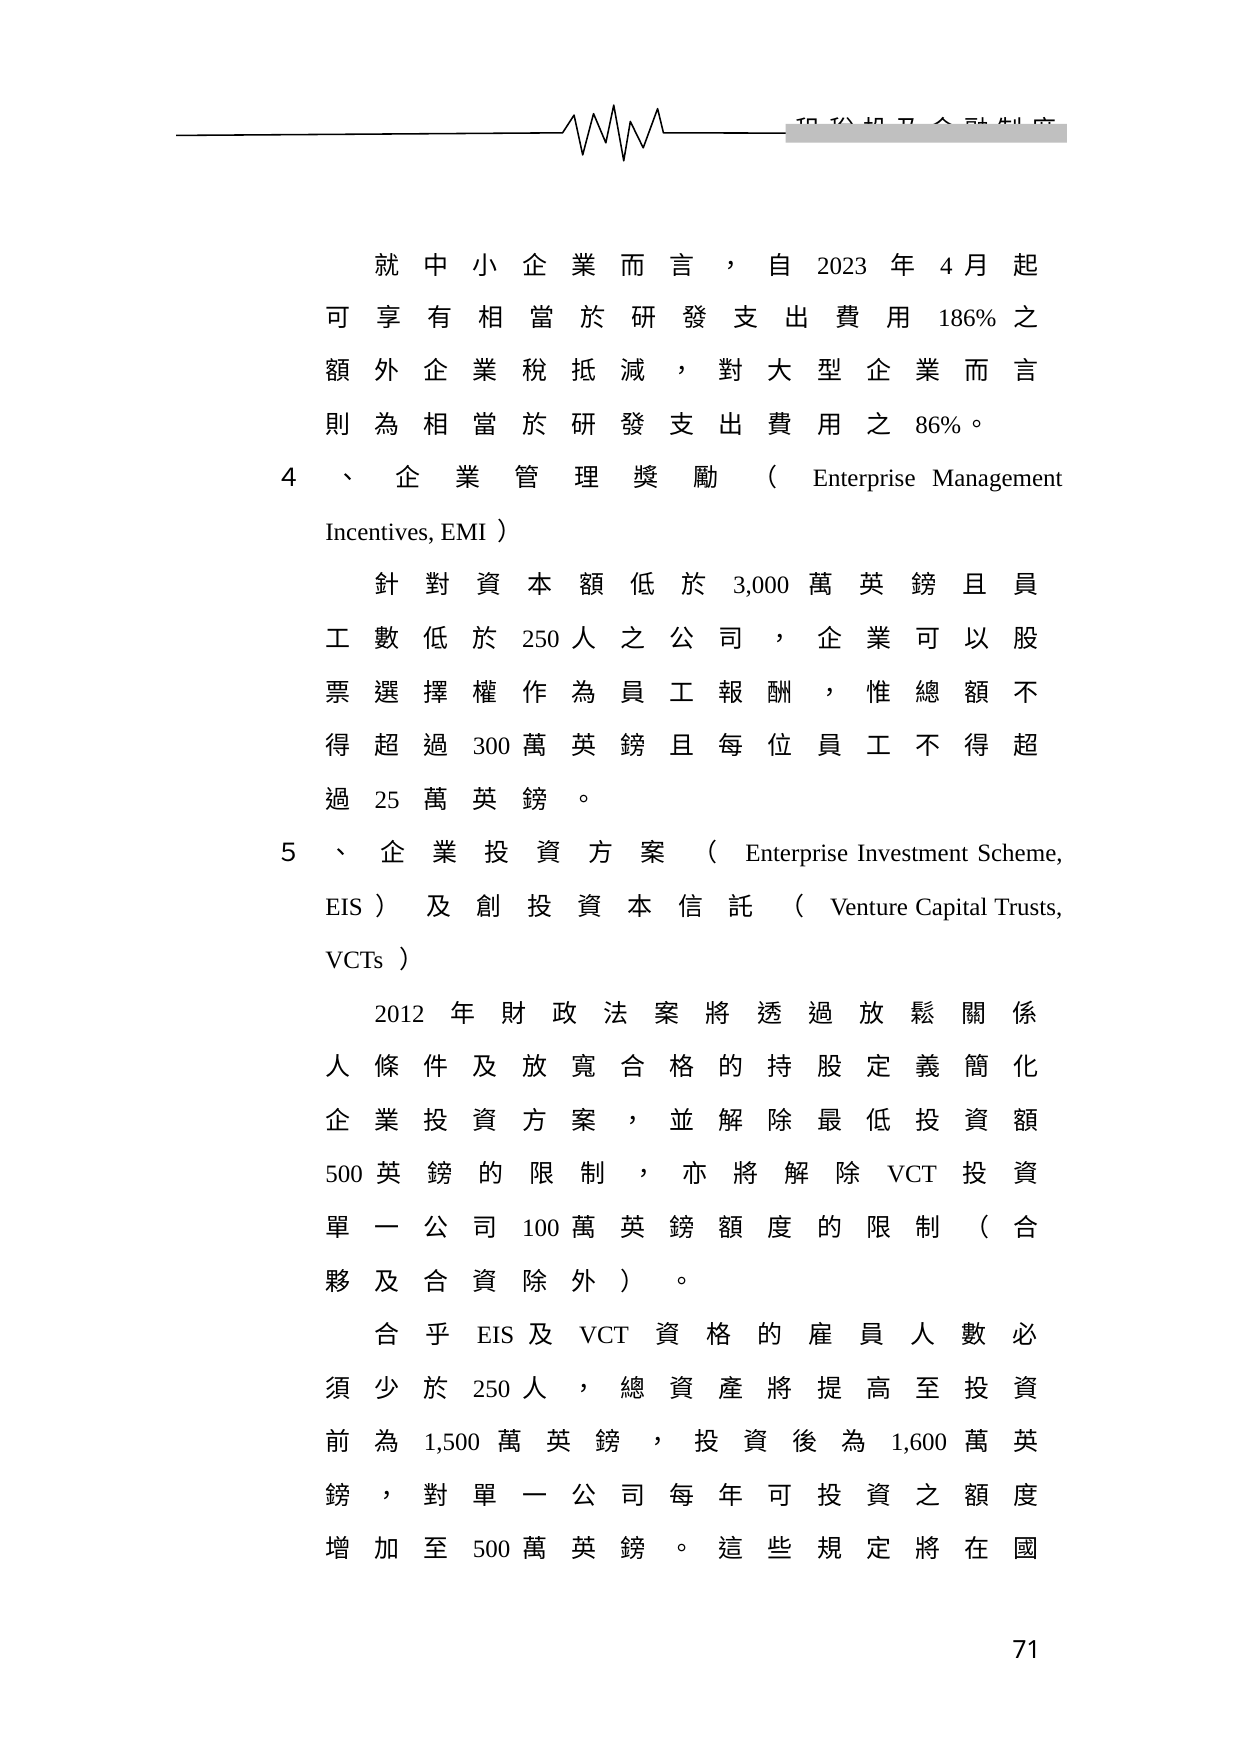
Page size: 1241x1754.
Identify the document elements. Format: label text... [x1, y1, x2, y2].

text ５、企業投資方案（Enterprise Investment Scheme, EIS）及創投資本信託（Venture Capital Trusts, VCTs） [276, 826, 1063, 987]
text 2012年財政法案將透過放鬆關係人條件及放寬合格的持股定義簡化企業投資方案，並解除最低投資額500英鎊的限制，亦將解除VCT投資單一公司100萬英鎊額度的限制（合夥及合資除外）。 [325, 987, 1063, 1308]
text 就中小企業而言，自2023年4月起可享有相當於研發支出費用186%之額外企業稅抵減，對大型企業而言則為相當於研發支出費用之86%。 [325, 237, 1063, 451]
text 針對資本額低於3,000萬英鎊且員工數低於250人之公司，企業可以股票選擇權作為員工報酬，惟總額不得超過300萬英鎊且每位員工不得超過25萬英鎊。 [325, 558, 1063, 826]
text 合乎EIS及VCT資格的雇員人數必須少於250人，總資產將提高至投資前為1,500萬英鎊，投資後為1,600萬英鎊，對單一公司每年可投資之額度增加至500萬英鎊。這些規定將在國 [325, 1308, 1063, 1576]
text ４、企業管理獎勵（Enterprise Management Incentives, EMI） [276, 451, 1063, 558]
